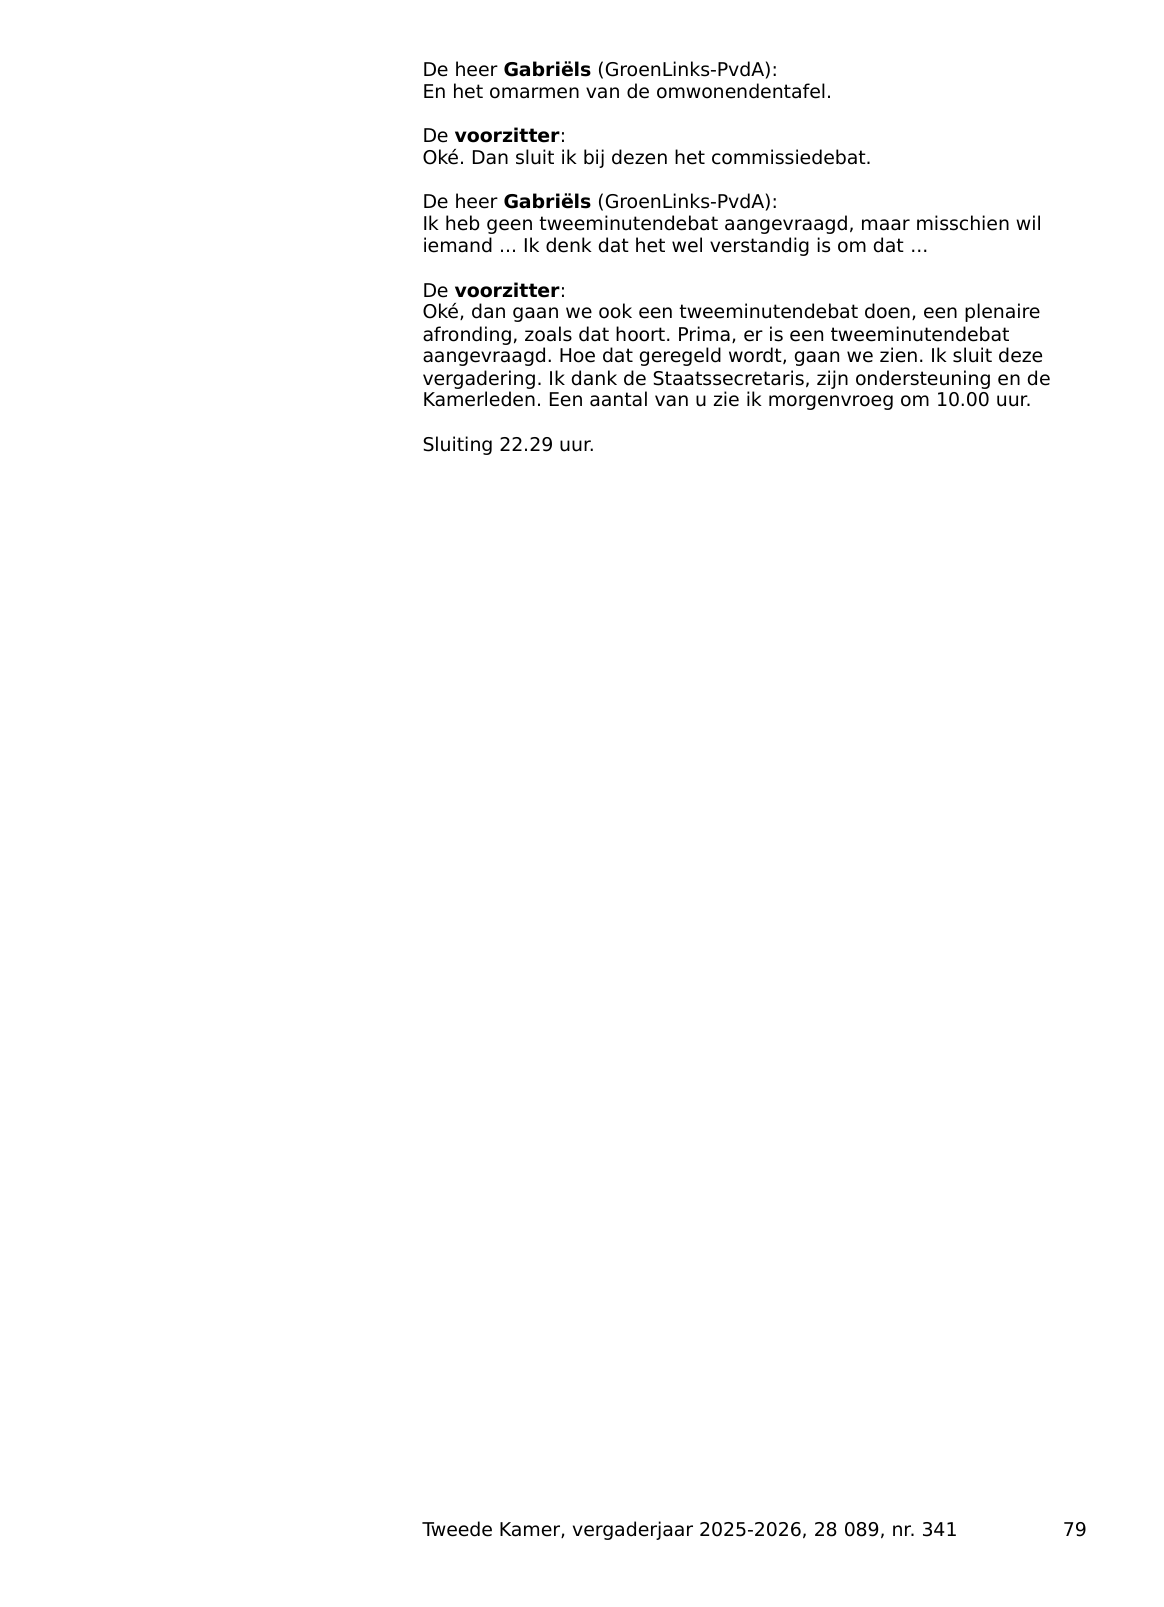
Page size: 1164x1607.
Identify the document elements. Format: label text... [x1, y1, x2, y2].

text Sluiting 22.29 uur. [422, 433, 1087, 456]
text Ik heb geen tweeminutendebat aangevraagd, maar misschien wil iemand ... Ik denk dat het wel verstandig is om dat ... [422, 213, 1087, 257]
text De heer Gabriëls (GroenLinks-PvdA): [422, 191, 1087, 213]
text En het omarmen van de omwonendentafel. [422, 81, 1087, 103]
text Oké, dan gaan we ook een tweeminutendebat doen, een plenaire afronding, zoals dat hoort. Prima, er is een tweeminutendebat aangevraagd. Hoe dat geregeld wordt, gaan we zien. Ik sluit deze vergadering. Ik dank de Staatssecretaris, zijn ondersteuning en de Kamerleden. Een aantal van u zie ik morgenvroeg om 10.00 uur. [422, 301, 1087, 411]
text Oké. Dan sluit ik bij dezen het commissiedebat. [422, 147, 1087, 169]
text De voorzitter: [422, 279, 1087, 301]
text De voorzitter: [422, 125, 1087, 147]
text De heer Gabriëls (GroenLinks-PvdA): [422, 59, 1087, 81]
